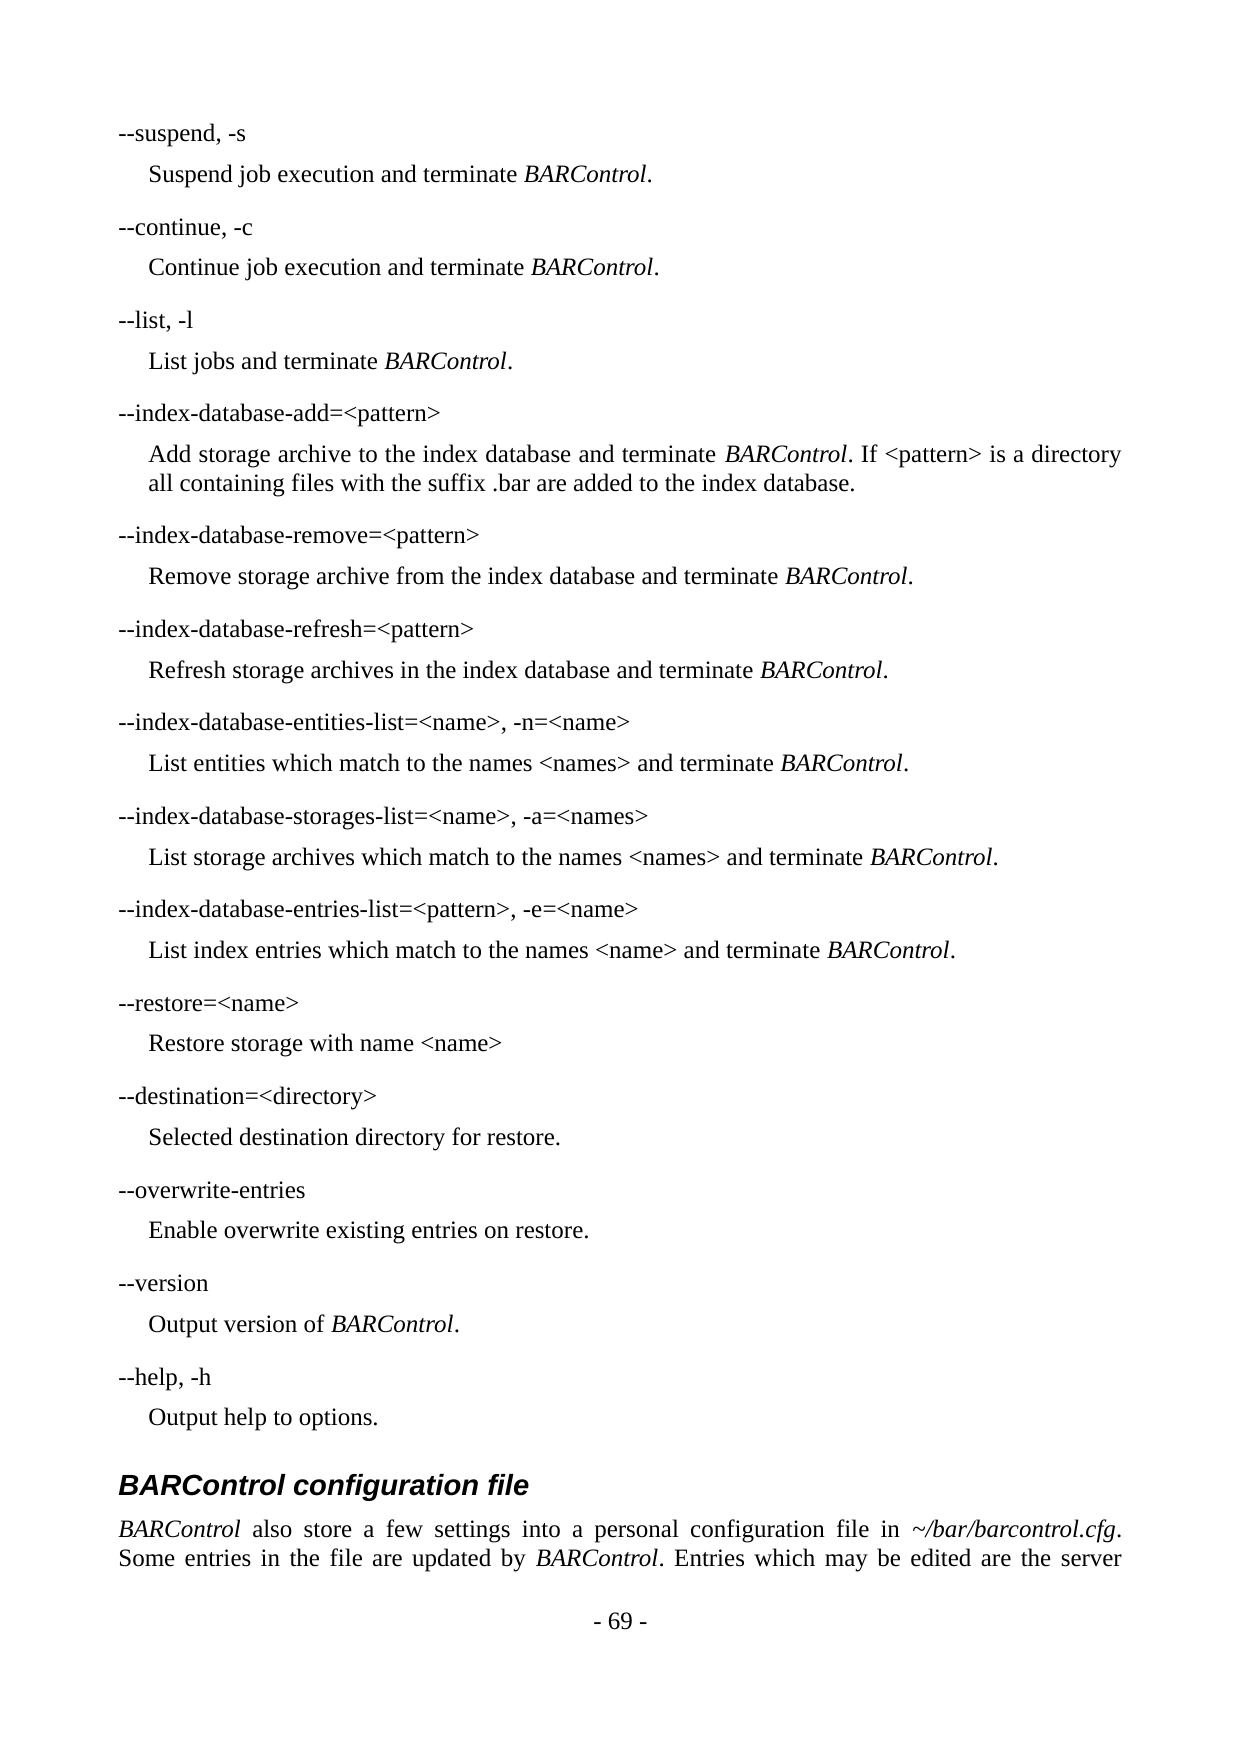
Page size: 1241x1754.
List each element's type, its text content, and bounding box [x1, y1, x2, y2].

text List index entries which match to the names <name> and terminate BARControl. [148, 935, 1122, 964]
subtitle BARControl configuration file [118, 1468, 1122, 1502]
title --restore=<name> [118, 988, 1122, 1017]
title --version [118, 1268, 1122, 1297]
text Continue job execution and terminate BARControl. [148, 252, 1122, 281]
title --index-database-entities-list=<name>, -n=<name> [118, 707, 1122, 736]
title --list, -l [118, 305, 1122, 334]
title --index-database-entries-list=<pattern>, -e=<name> [118, 894, 1122, 923]
text Restore storage with name <name> [148, 1028, 1122, 1057]
title --index-database-storages-list=<name>, -a=<names> [118, 801, 1122, 830]
title --index-database-add=<pattern> [118, 398, 1122, 427]
text List entities which match to the names <names> and terminate BARControl. [148, 748, 1122, 777]
text Selected destination directory for restore. [148, 1122, 1122, 1151]
title --overwrite-entries [118, 1175, 1122, 1203]
text BARControl also store a few settings into a personal configuration file in ~/bar/barcontrol.cfg. Some entries in the file are updated by BARControl. Entries which may be edited are the server [118, 1514, 1122, 1572]
text Remove storage archive from the index database and terminate BARControl. [148, 561, 1122, 590]
text Enable overwrite existing entries on restore. [148, 1215, 1122, 1244]
text Refresh storage archives in the index database and terminate BARControl. [148, 655, 1122, 683]
title --index-database-refresh=<pattern> [118, 614, 1122, 643]
text List jobs and terminate BARControl. [148, 346, 1122, 374]
text List storage archives which match to the names <names> and terminate BARControl. [148, 842, 1122, 870]
text Output help to options. [148, 1402, 1122, 1431]
text Add storage archive to the index database and terminate BARControl. If <pattern> is a directory all containing files with the suffix .bar are added to the index database. [148, 439, 1122, 497]
text Output version of BARControl. [148, 1309, 1122, 1338]
title --help, -h [118, 1362, 1122, 1390]
title --continue, -c [118, 212, 1122, 240]
title --destination=<directory> [118, 1081, 1122, 1110]
title --index-database-remove=<pattern> [118, 521, 1122, 549]
text Suspend job execution and terminate BARControl. [148, 159, 1122, 188]
title --suspend, -s [118, 118, 1122, 147]
